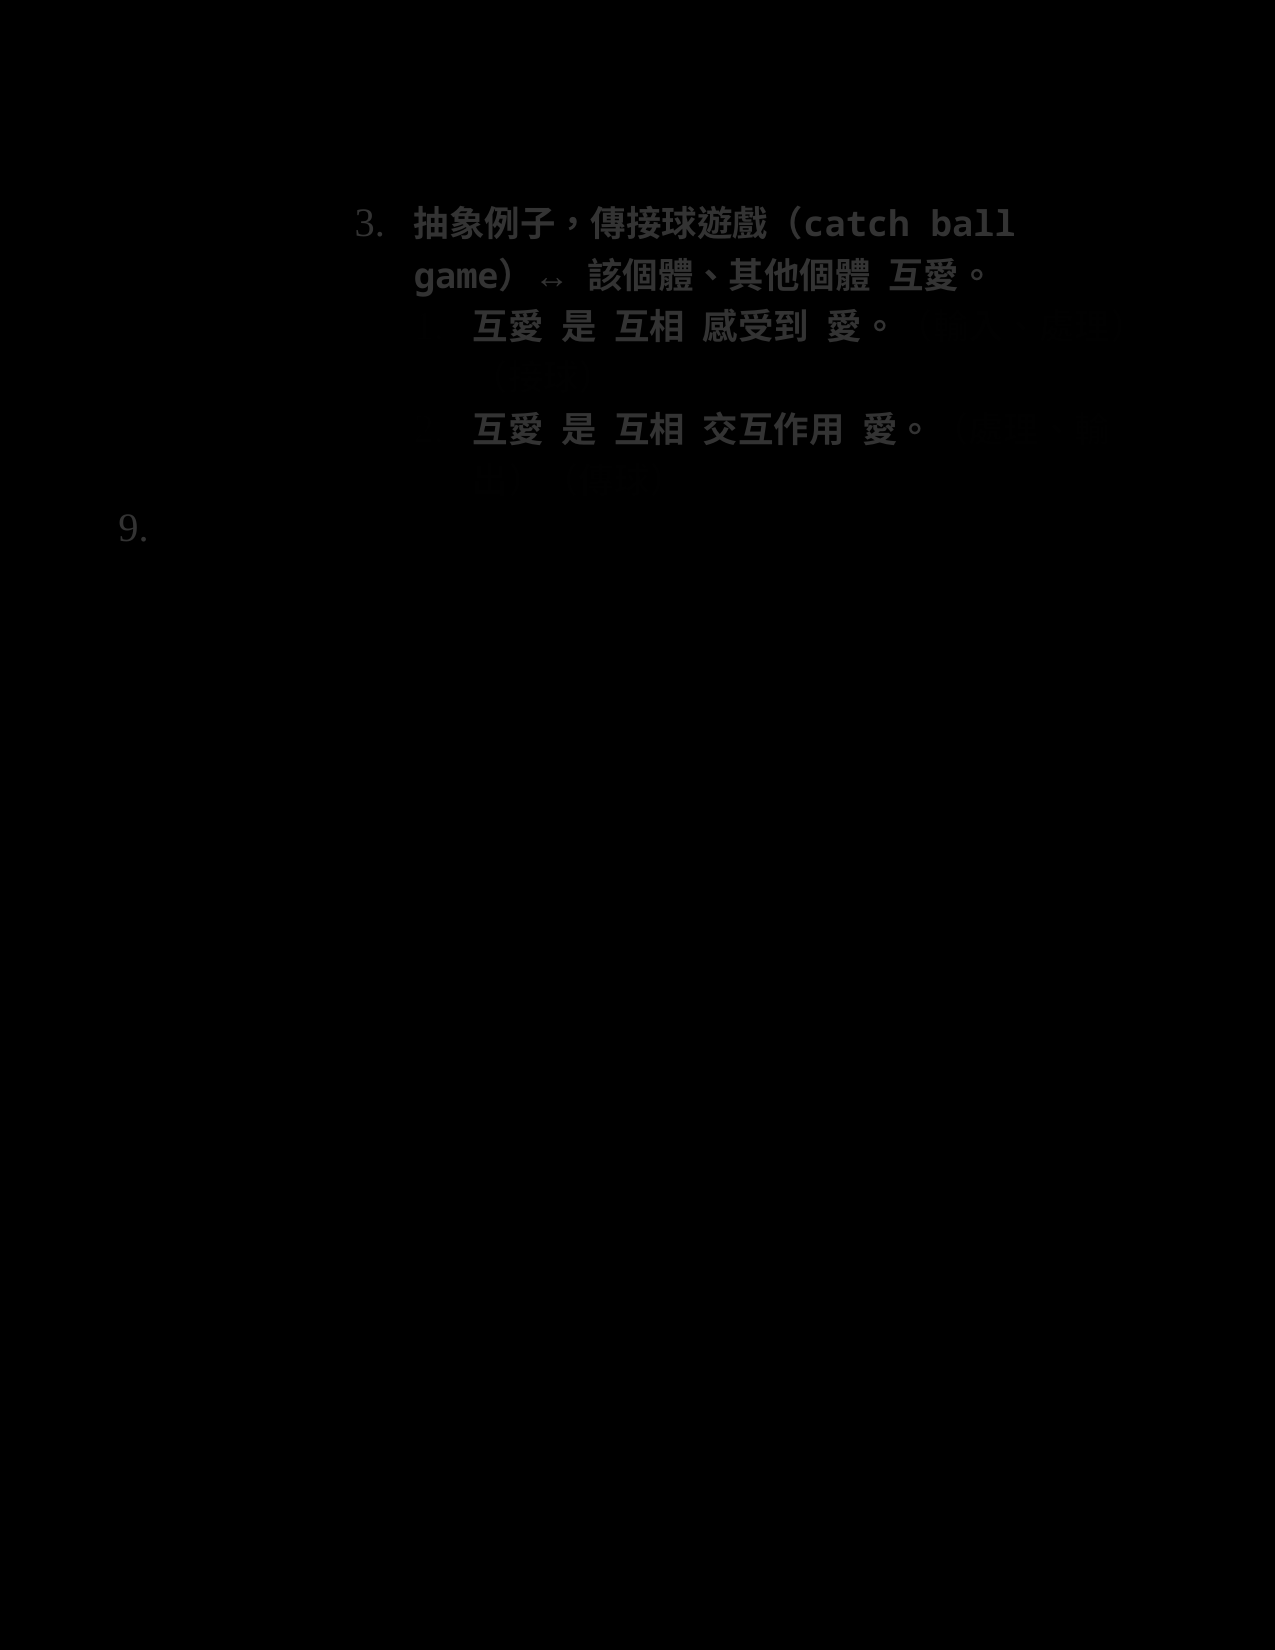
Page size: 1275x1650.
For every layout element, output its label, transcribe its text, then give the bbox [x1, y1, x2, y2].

list 抽象例子，傳接球遊戲（catch ball game）↔ 該個體、其他個體 互愛。 [354, 196, 1157, 298]
list 互愛 是 互相 感受到 愛。（輸入、處理）（接球） [413, 298, 1157, 401]
list 互愛 是 互相 交互作用 愛。（處理、輸出）（傳球） [413, 401, 1157, 503]
